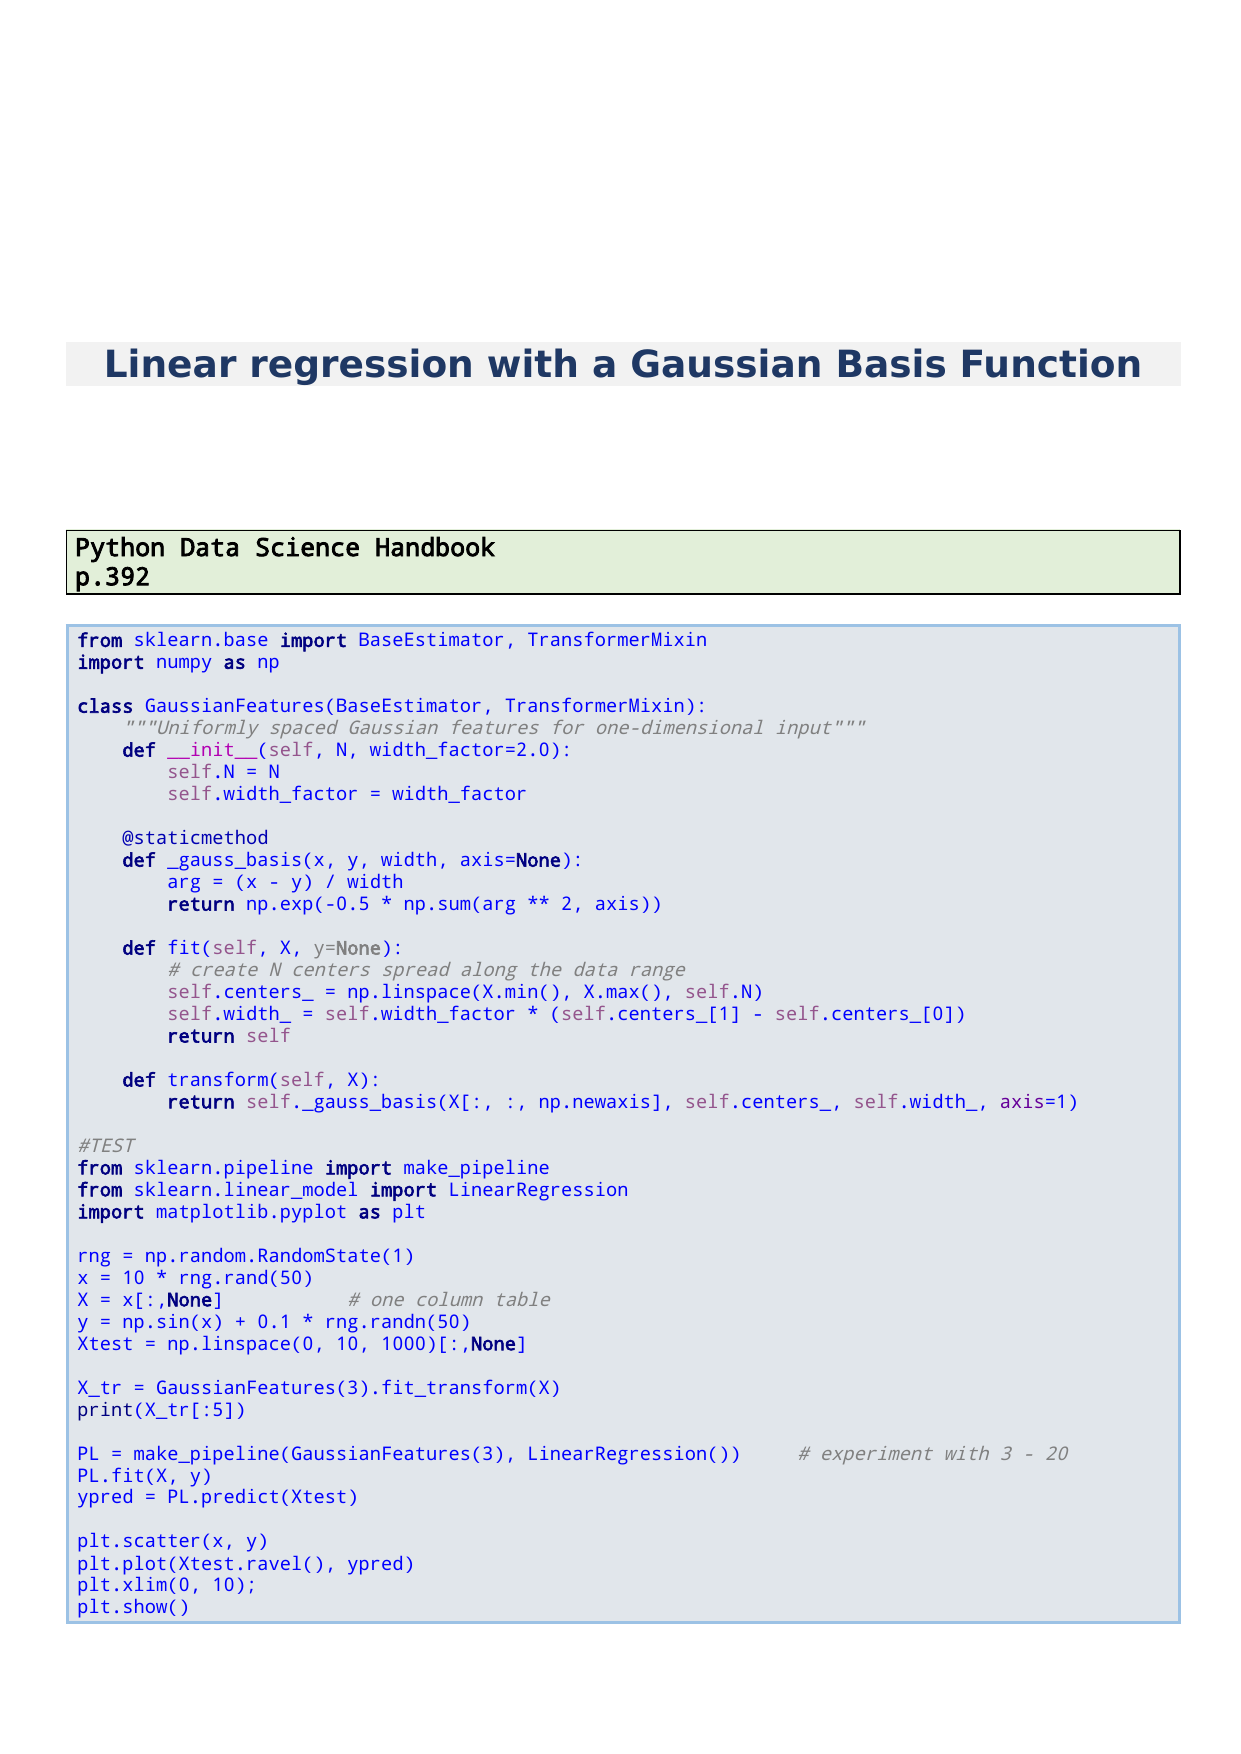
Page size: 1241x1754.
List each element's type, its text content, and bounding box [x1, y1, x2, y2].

text Python Data Science Handbook [67, 531, 1179, 559]
text p.392 [67, 559, 1179, 593]
subtitle Linear regression with a Gaussian Basis Function [66, 342, 1181, 386]
text from sklearn.base import BaseEstimator, TransformerMixin import numpy as np class GaussianFeatures(BaseEstimator, TransformerMixin): """Uniformly spaced Gaussian features for one-dimensional input""" def __init__(self, N, width_factor=2.0): self.N = N self.width_factor = width_factor @staticmethod def _gauss_basis(x, y, width, axis=None): arg = (x - y) / width return np.exp(-0.5 * np.sum(arg ** 2, axis)) def fit(self, X, y=None): # create N centers spread along the data range self.centers_ = np.linspace(X.min(), X.max(), self.N) self.width_ = self.width_factor * (self.centers_[1] - self.centers_[0]) return self def transform(self, X): return self._gauss_basis(X[:, :, np.newaxis], self.centers_, self.width_, axis=1) #TEST from sklearn.pipeline import make_pipeline from sklearn.linear_model import LinearRegression import matplotlib.pyplot as plt rng = np.random.RandomState(1) x = 10 * rng.rand(50) X = x[:,None] # one column table y = np.sin(x) + 0.1 * rng.randn(50) Xtest = np.linspace(0, 10, 1000)[:,None] X_tr = GaussianFeatures(3).fit_transform(X) print(X_tr[:5]) PL = make_pipeline(GaussianFeatures(3), LinearRegression()) # experiment with 3 - 20 PL.fit(X, y) ypred = PL.predict(Xtest) plt.scatter(x, y) plt.plot(Xtest.ravel(), ypred) plt.xlim(0, 10); plt.show() [69, 627, 1178, 1621]
